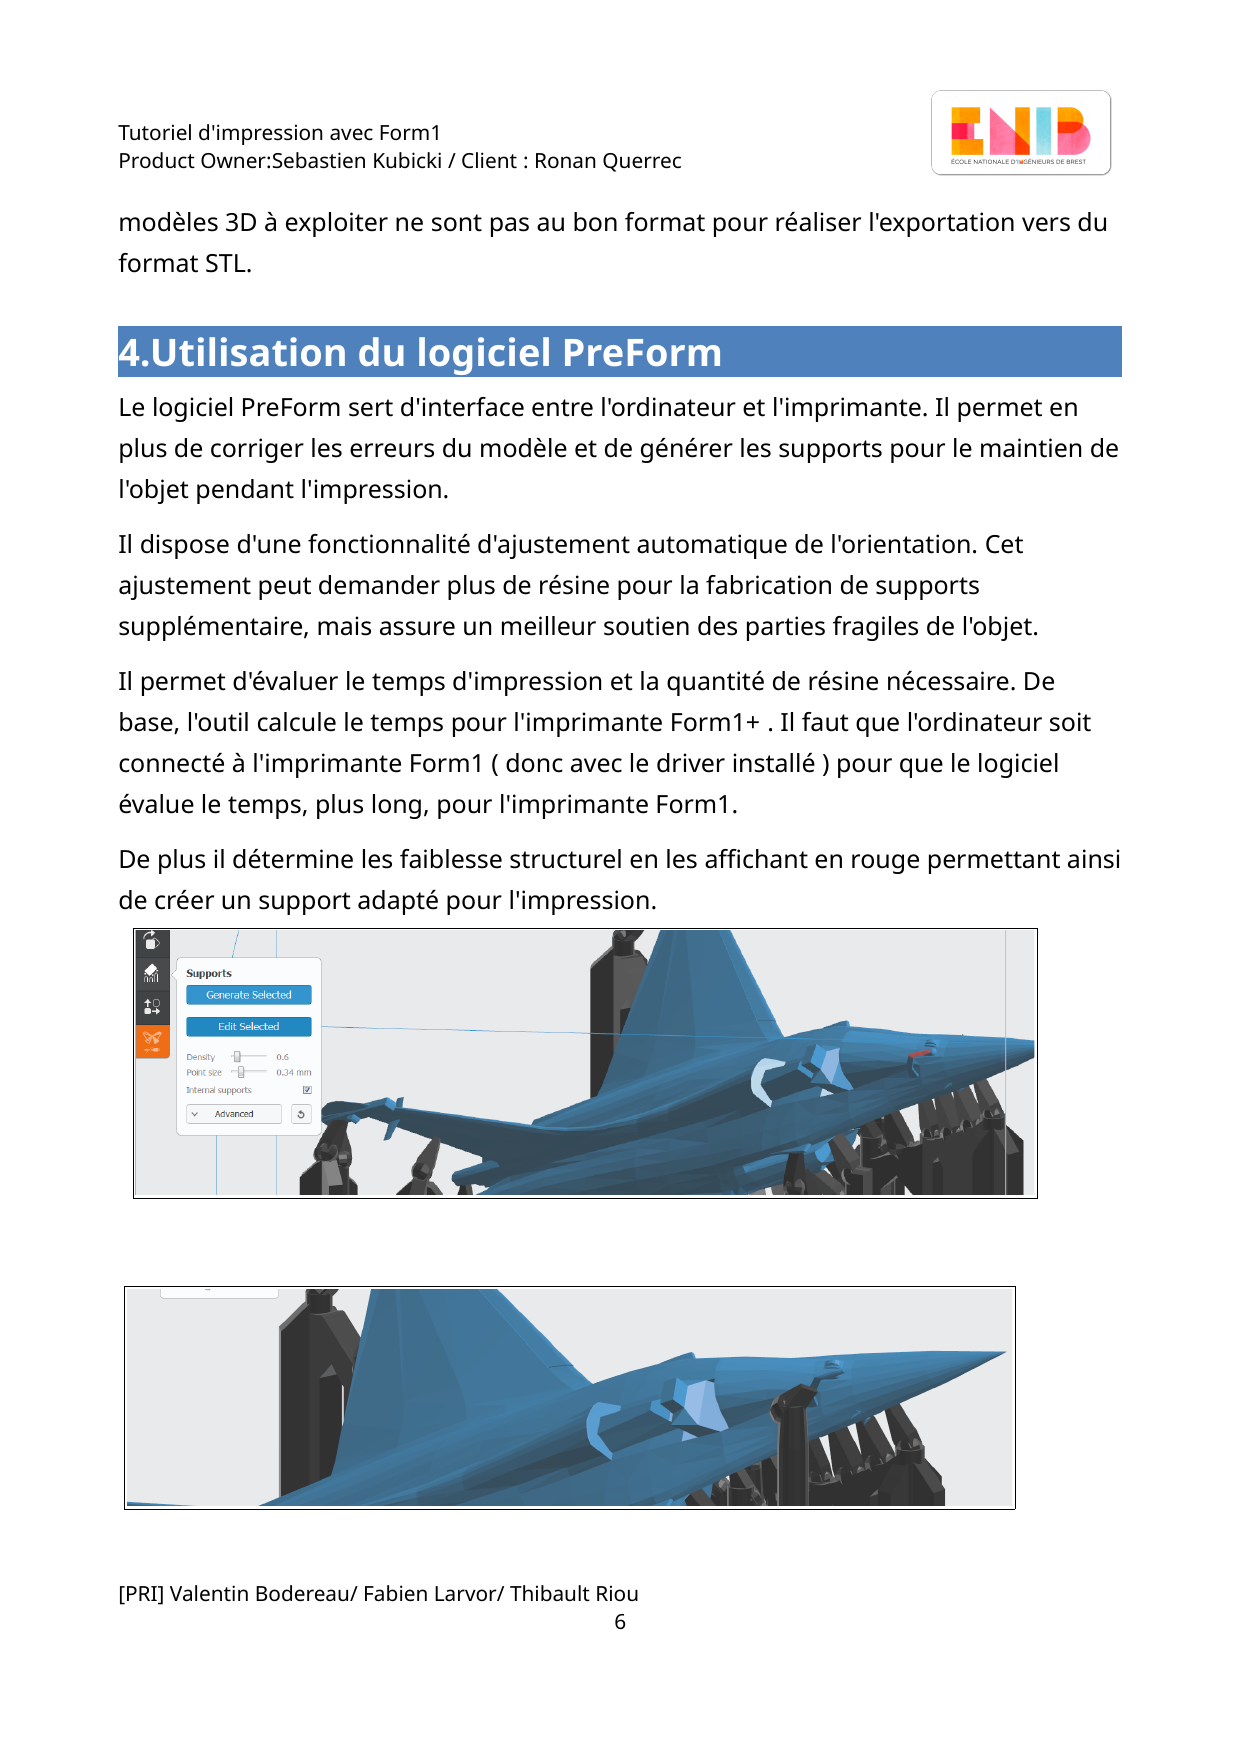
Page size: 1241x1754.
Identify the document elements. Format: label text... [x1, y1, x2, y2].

text Il permet d'évaluer le temps d'impression et la quantité de résine nécessaire. De base, l'outil calcule le temps pour l'imprimante Form1+ . Il faut que l'ordinateur soit connecté à l'imprimante Form1 ( donc avec le driver installé ) pour que le logiciel évalue le temps, plus long, pour l'imprimante Form1. [118, 664, 1122, 821]
subtitle 4.Utilisation du logiciel PreForm [118, 326, 1122, 377]
picture [135, 930, 1035, 1195]
picture [127, 1289, 1013, 1506]
text modèles 3D à exploiter ne sont pas au bon format pour réaliser l'exportation vers du format STL. [118, 204, 1122, 279]
text Il dispose d'une fonctionnalité d'ajustement automatique de l'orientation. Cet ajustement peut demander plus de résine pour la fabrication de supports supplémentaire, mais assure un meilleur soutien des parties fragiles de l'objet. [118, 527, 1122, 643]
text Le logiciel PreForm sert d'interface entre l'ordinateur et l'imprimante. Il permet en plus de corriger les erreurs du modèle et de générer les supports pour le maintien de l'objet pendant l'impression. [118, 390, 1122, 506]
text De plus il détermine les faiblesse structurel en les affichant en rouge permettant ainsi de créer un support adapté pour l'impression. [118, 842, 1122, 917]
picture [930, 90, 1113, 177]
